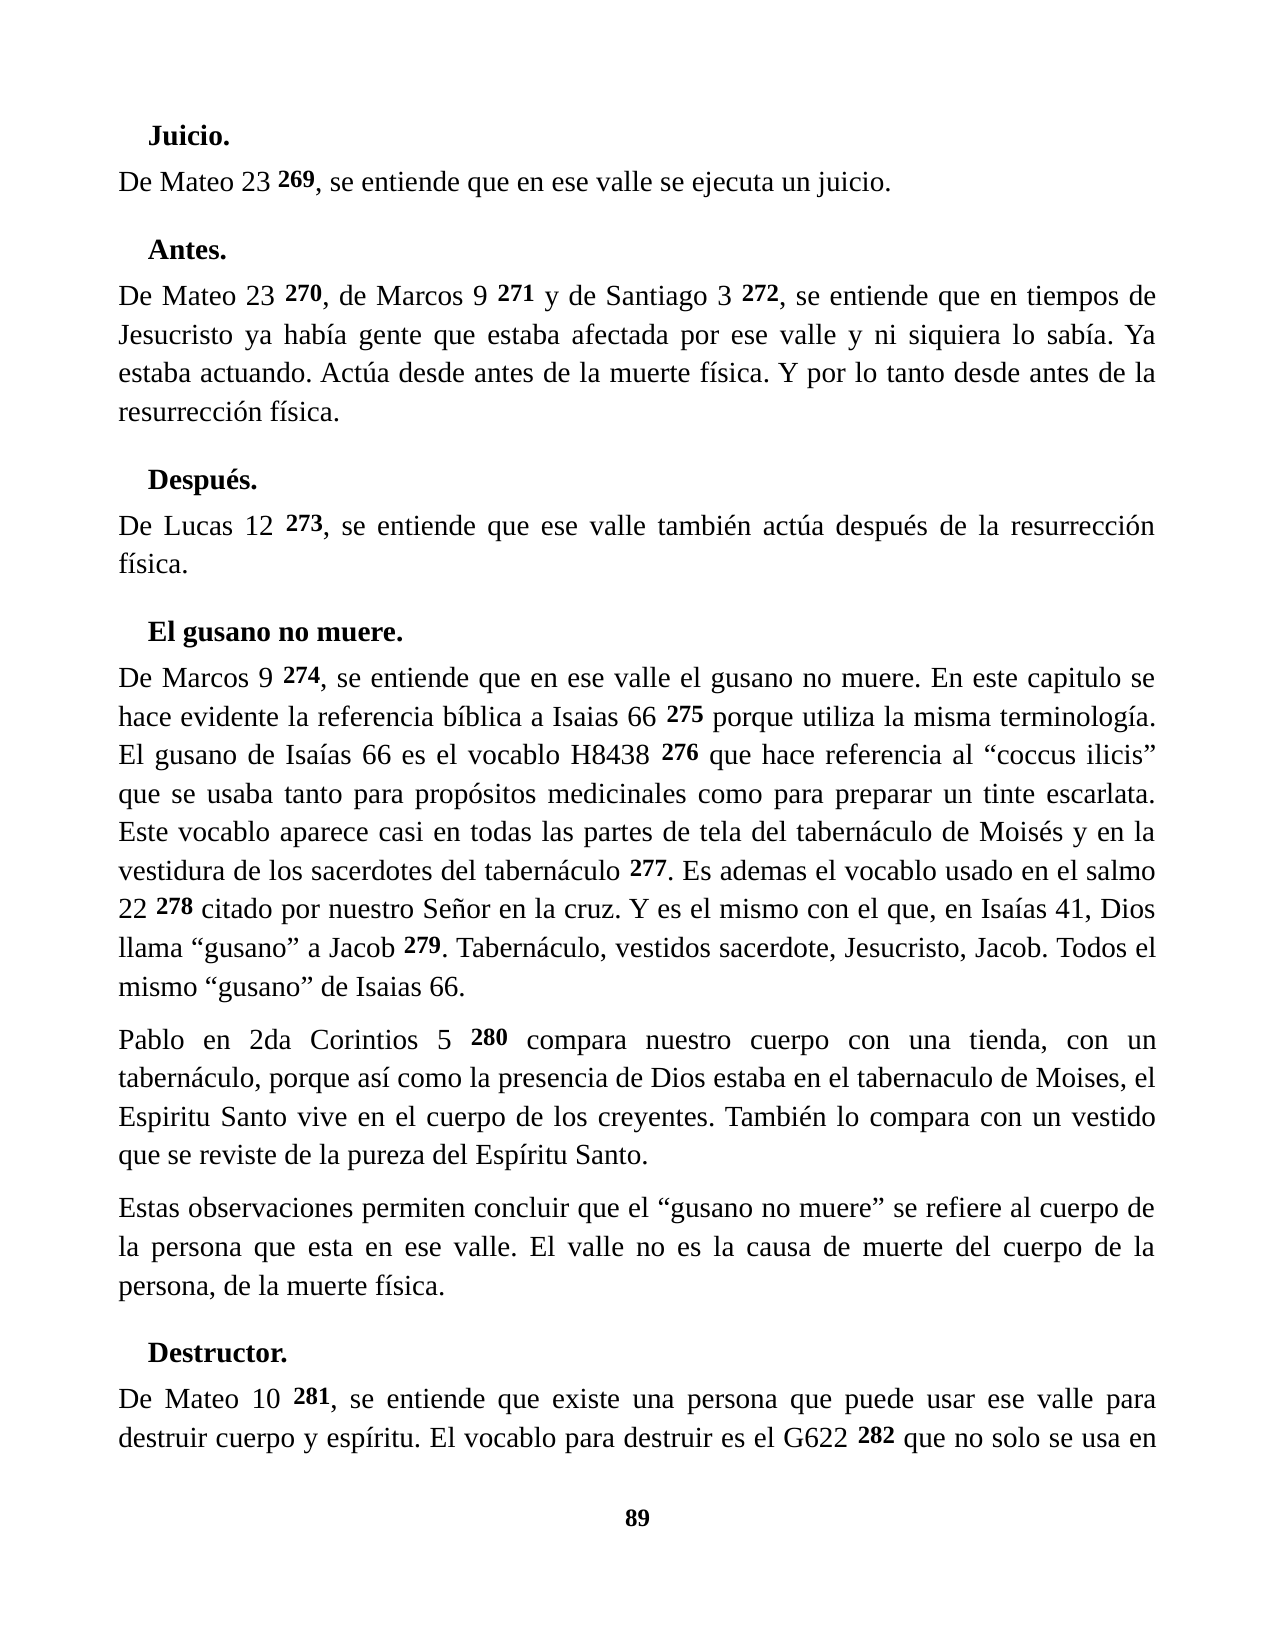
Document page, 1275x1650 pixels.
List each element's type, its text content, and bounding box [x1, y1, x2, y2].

text De Lucas 12 , se entiende que ese valle también actúa después de la resurrección física. [118, 508, 1157, 580]
subtitle Después. [148, 462, 1157, 495]
subtitle Antes. [148, 232, 1157, 266]
subtitle El gusano no muere. [148, 614, 1157, 648]
subtitle Destructor. [148, 1335, 1157, 1369]
text Estas observaciones permiten concluir que el “gusano no muere” se refiere al cuerpo de la persona que esta en ese valle. El valle no es la causa de muerte del cuerpo de la persona, de la muerte física. [118, 1191, 1157, 1301]
text De Marcos 9 , se entiende que en ese valle el gusano no muere. En este capitulo se hace evidente la referencia bíblica a Isaias 66 porque utiliza la misma terminología. El gusano de Isaías 66 es el vocablo H8438 que hace referencia al “coccus ilicis” que se usaba tanto para propósitos medicinales como para preparar un tinte escarlata. Este vocablo aparece casi en todas las partes de tela del tabernáculo de Moisés y en la vestidura de los sacerdotes del tabernáculo . Es ademas el vocablo usado en el salmo 22 citado por nuestro Señor en la cruz. Y es el mismo con el que, en Isaías 41, Dios llama “gusano” a Jacob . Tabernáculo, vestidos sacerdote, Jesucristo, Jacob. Todos el mismo “gusano” de Isaias 66. [118, 660, 1157, 1002]
text Pablo en 2da Corintios 5 compara nuestro cuerpo con una tienda, con un tabernáculo, porque así como la presencia de Dios estaba en el tabernaculo de Moises, el Espiritu Santo vive en el cuerpo de los creyentes. También lo compara con un vestido que se reviste de la pureza del Espíritu Santo. [118, 1022, 1157, 1171]
subtitle Juicio. [148, 118, 1157, 152]
text De Mateo 23 , se entiende que en ese valle se ejecuta un juicio. [118, 164, 1157, 198]
text De Mateo 10 , se entiende que existe una persona que puede usar ese valle para destruir cuerpo y espíritu. El vocablo para destruir es el G622 que no solo se usa en [118, 1382, 1157, 1454]
text De Mateo 23 , de Marcos 9 y de Santiago 3 , se entiende que en tiempos de Jesucristo ya había gente que estaba afectada por ese valle y ni siquiera lo sabía. Ya estaba actuando. Actúa desde antes de la muerte física. Y por lo tanto desde antes de la resurrección física. [118, 278, 1157, 427]
